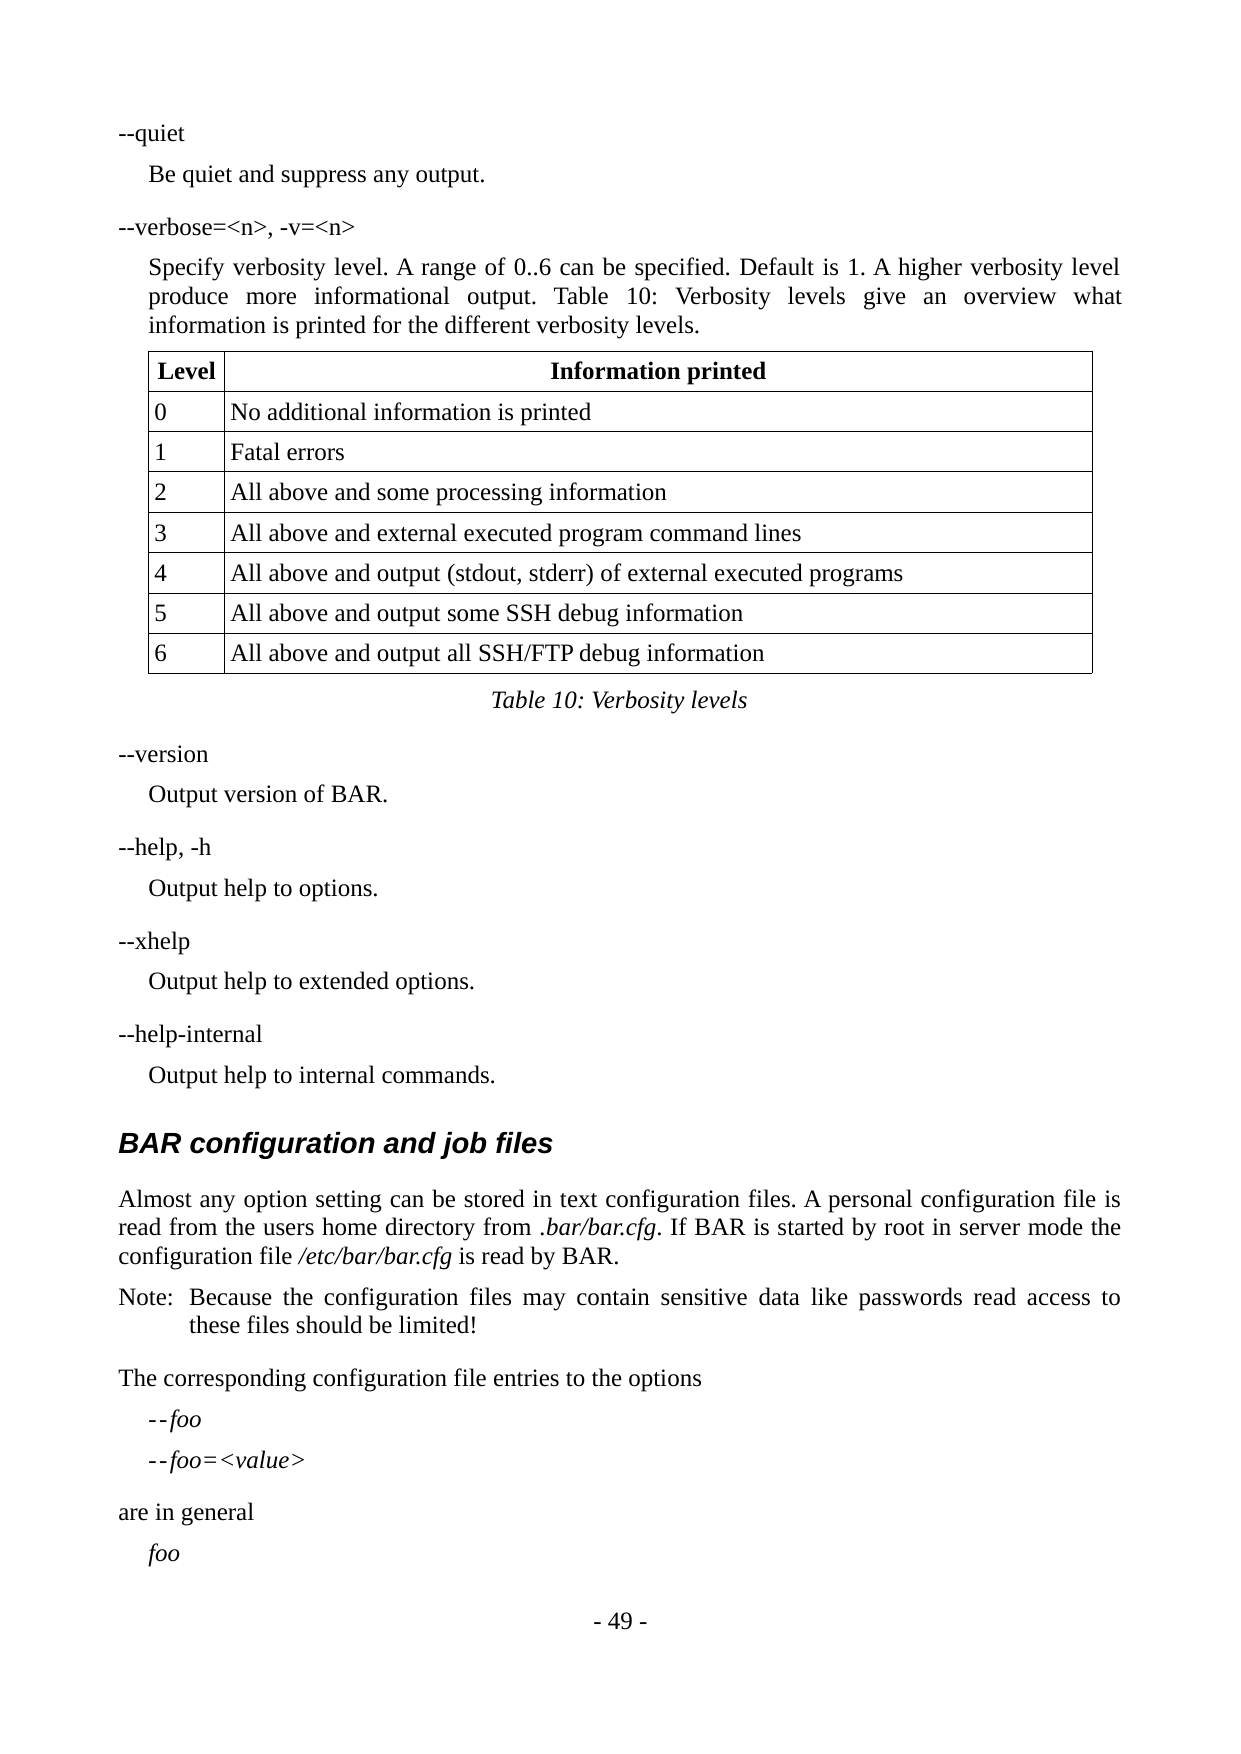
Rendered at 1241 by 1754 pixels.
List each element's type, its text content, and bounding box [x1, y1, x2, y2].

title --help, -h [118, 832, 1122, 861]
text Almost any option setting can be stored in text configuration files. A personal configuration file is read from the users home directory from .bar/bar.cfg. If BAR is started by root in server mode the configuration file /etc/bar/bar.cfg is read by BAR. [118, 1184, 1122, 1270]
table_cell All above and some processing information [225, 472, 1092, 512]
text ‑‑foo [148, 1404, 1122, 1433]
table_header Information printed [225, 352, 1092, 391]
table_cell 5 [149, 594, 224, 633]
title --version [118, 739, 1122, 768]
table_cell All above and output some SSH debug information [225, 594, 1092, 633]
text Output help to options. [148, 873, 1122, 902]
title --xhelp [118, 926, 1122, 954]
text are in general [118, 1497, 1122, 1526]
text Output help to extended options. [148, 966, 1122, 995]
text The corresponding configuration file entries to the options [118, 1363, 1122, 1392]
subtitle BAR configuration and job files [118, 1126, 1122, 1159]
table_cell 2 [149, 472, 224, 512]
table_header Level [149, 352, 224, 391]
table_cell 1 [149, 432, 224, 471]
text ‑‑foo=<value> [148, 1445, 1122, 1473]
text Output help to internal commands. [148, 1060, 1122, 1089]
text Note: Because the configuration files may contain sensitive data like passwords read access to these files should be limited! [118, 1282, 1122, 1339]
table_cell All above and external executed program command lines [225, 513, 1092, 552]
table_cell 3 [149, 513, 224, 552]
table_cell No additional information is printed [225, 392, 1092, 431]
title --quiet [118, 118, 1122, 147]
text Specify verbosity level. A range of 0..6 can be specified. Default is 1. A higher verbosity level produce more informational output. Table 10: Verbosity levels give an overview what information is printed for the different verbosity levels. [148, 252, 1122, 338]
table_cell All above and output (stdout, stderr) of external executed programs [225, 553, 1092, 592]
table_cell 6 [149, 634, 224, 673]
text Be quiet and suppress any output. [148, 159, 1122, 188]
table_cell Fatal errors [225, 432, 1092, 471]
text foo [148, 1538, 1122, 1567]
text Table 10: Verbosity levels [118, 686, 1122, 714]
table_cell All above and output all SSH/FTP debug information [225, 634, 1092, 673]
title --help-internal [118, 1019, 1122, 1048]
text Output version of BAR. [148, 779, 1122, 808]
table_cell 4 [149, 553, 224, 592]
title --verbose=<n>, -v=<n> [118, 212, 1122, 240]
table_cell 0 [149, 392, 224, 431]
